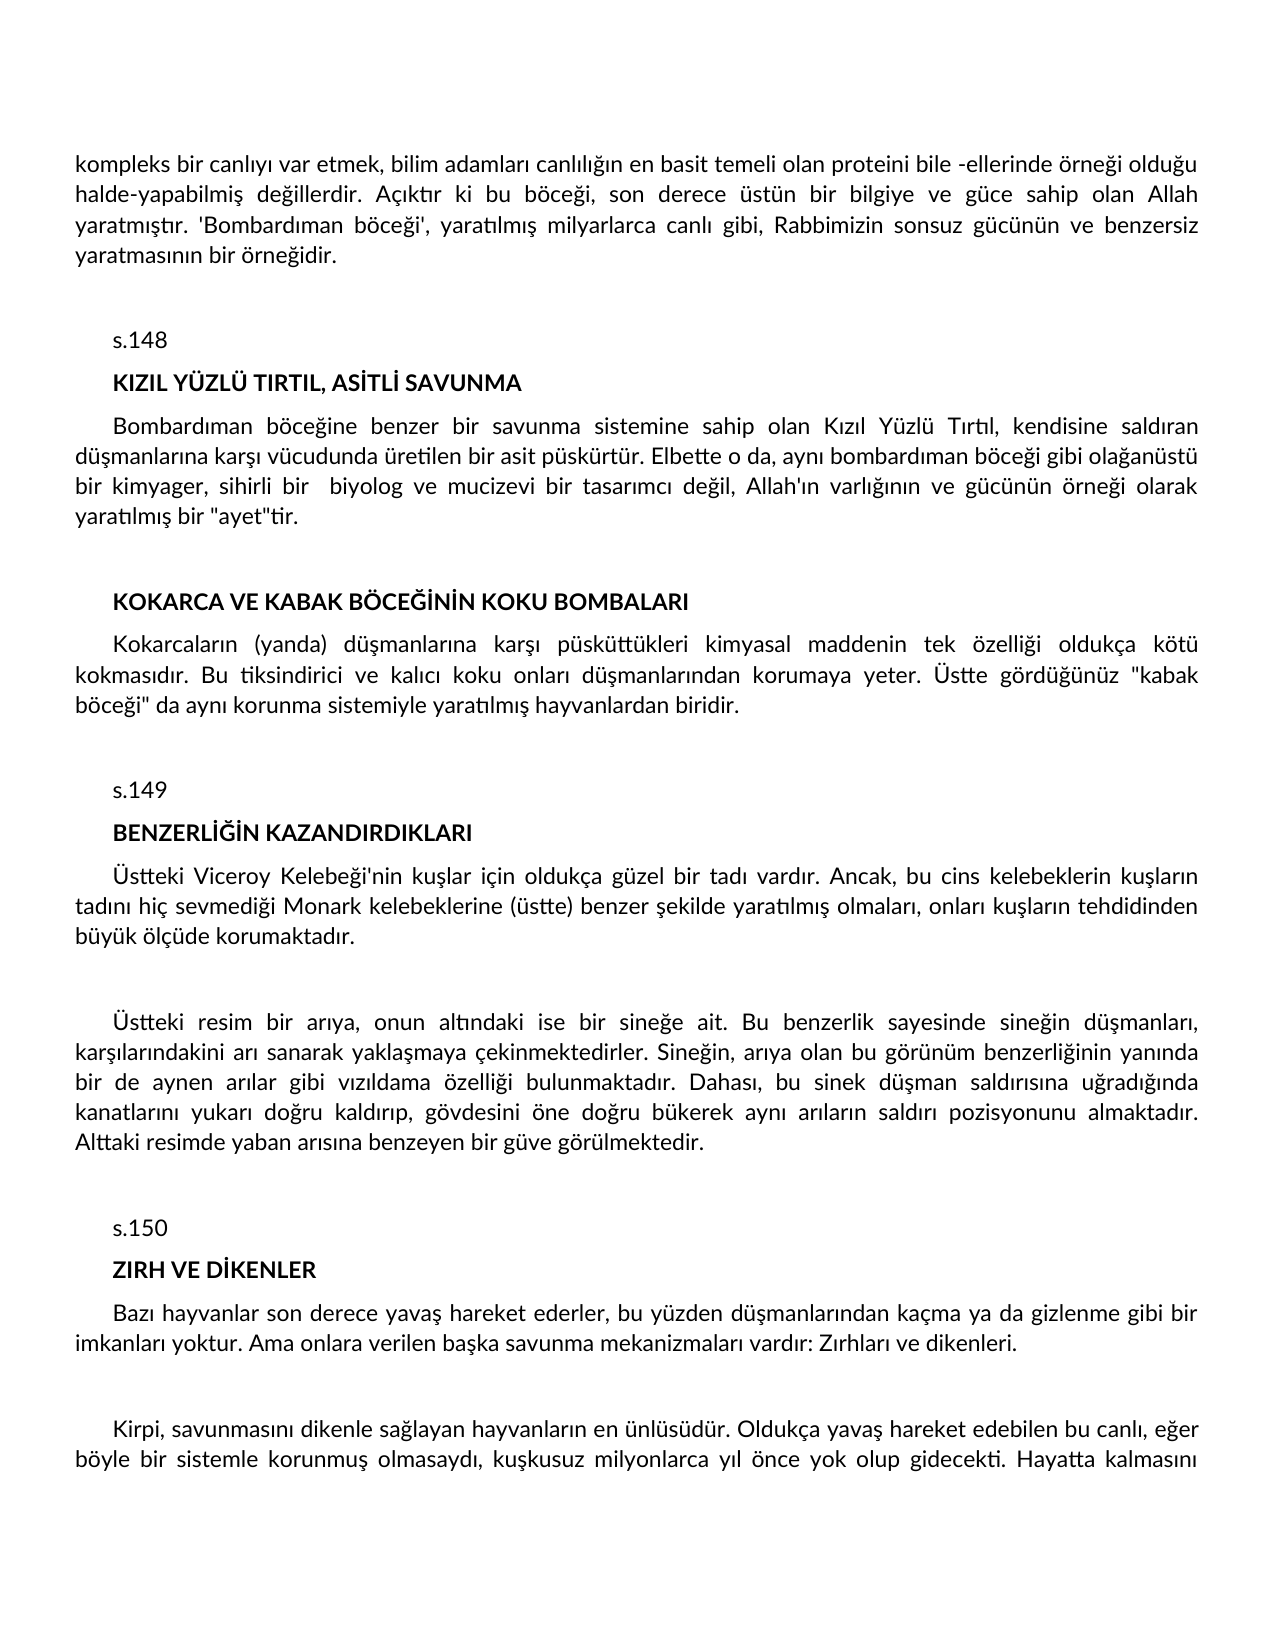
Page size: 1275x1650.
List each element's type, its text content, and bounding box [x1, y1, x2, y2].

text s.148 [75, 326, 1200, 353]
text Üstteki resim bir arıya, onun altındaki ise bir sineğe ait. Bu benzerlik sayesinde sineğin düşmanları, karşılarındakini arı sanarak yaklaşmaya çekinmektedirler. Sineğin, arıya olan bu görünüm benzerliğinin yanında bir de aynen arılar gibi vızıldama özelliği bulunmaktadır. Dahası, bu sinek düşman saldırısına uğradığında kanatlarını yukarı doğru kaldırıp, gövdesini öne doğru bükerek aynı arıların saldırı pozisyonunu almaktadır. Alttaki resimde yaban arısına benzeyen bir güve görülmektedir. [75, 1007, 1200, 1156]
text Bombardıman böceğine benzer bir savunma sistemine sahip olan Kızıl Yüzlü Tırtıl, kendisine saldıran düşmanlarına karşı vücudunda üretilen bir asit püskürtür. Elbette o da, aynı bombardıman böceği gibi olağanüstü bir kimyager, sihirli bir biyolog ve mucizevi bir tasarımcı değil, Allah'ın varlığının ve gücünün örneği olarak yaratılmış bir "ayet"tir. [75, 411, 1200, 529]
text Bazı hayvanlar son derece yavaş hareket ederler, bu yüzden düşmanlarından kaçma ya da gizlenme gibi bir imkanları yoktur. Ama onlara verilen başka savunma mekanizmaları vardır: Zırhları ve dikenleri. [75, 1299, 1200, 1357]
text Kokarcaların (yanda) düşmanlarına karşı püsküttükleri kimyasal maddenin tek özelliği oldukça kötü kokmasıdır. Bu tiksindirici ve kalıcı koku onları düşmanlarından korumaya yeter. Üstte gördüğünüz "kabak böceği" da aynı korunma sistemiyle yaratılmış hayvanlardan biridir. [75, 630, 1200, 718]
text s.149 [75, 776, 1200, 803]
text s.150 [75, 1213, 1200, 1241]
text KOKARCA VE KABAK BÖCEĞİNİN KOKU BOMBALARI [75, 587, 1200, 615]
text Üstteki Viceroy Kelebeği'nin kuşlar için oldukça güzel bir tadı vardır. Ancak, bu cins kelebeklerin kuşların tadını hiç sevmediği Monark kelebeklerine (üstte) benzer şekilde yaratılmış olmaları, onları kuşların tehdidinden büyük ölçüde korumaktadır. [75, 861, 1200, 949]
text KIZIL YÜZLÜ TIRTIL, ASİTLİ SAVUNMA [75, 369, 1200, 396]
text BENZERLİĞİN KAZANDIRDIKLARI [75, 819, 1200, 846]
text ZIRH VE DİKENLER [75, 1256, 1200, 1284]
text kompleks bir canlıyı var etmek, bilim adamları canlılığın en basit temeli olan proteini bile -ellerinde örneği olduğu halde-yapabilmiş değillerdir. Açıktır ki bu böceği, son derece üstün bir bilgiye ve güce sahip olan Allah yaratmıştır. 'Bombardıman böceği', yaratılmış milyarlarca canlı gibi, Rabbimizin sonsuz gücünün ve benzersiz yaratmasının bir örneğidir. [75, 150, 1200, 268]
text Kirpi, savunmasını dikenle sağlayan hayvanların en ünlüsüdür. Oldukça yavaş hareket edebilen bu canlı, eğer böyle bir sistemle korunmuş olmasaydı, kuşkusuz milyonlarca yıl önce yok olup gidecekti. Hayatta kalmasını [75, 1414, 1200, 1472]
